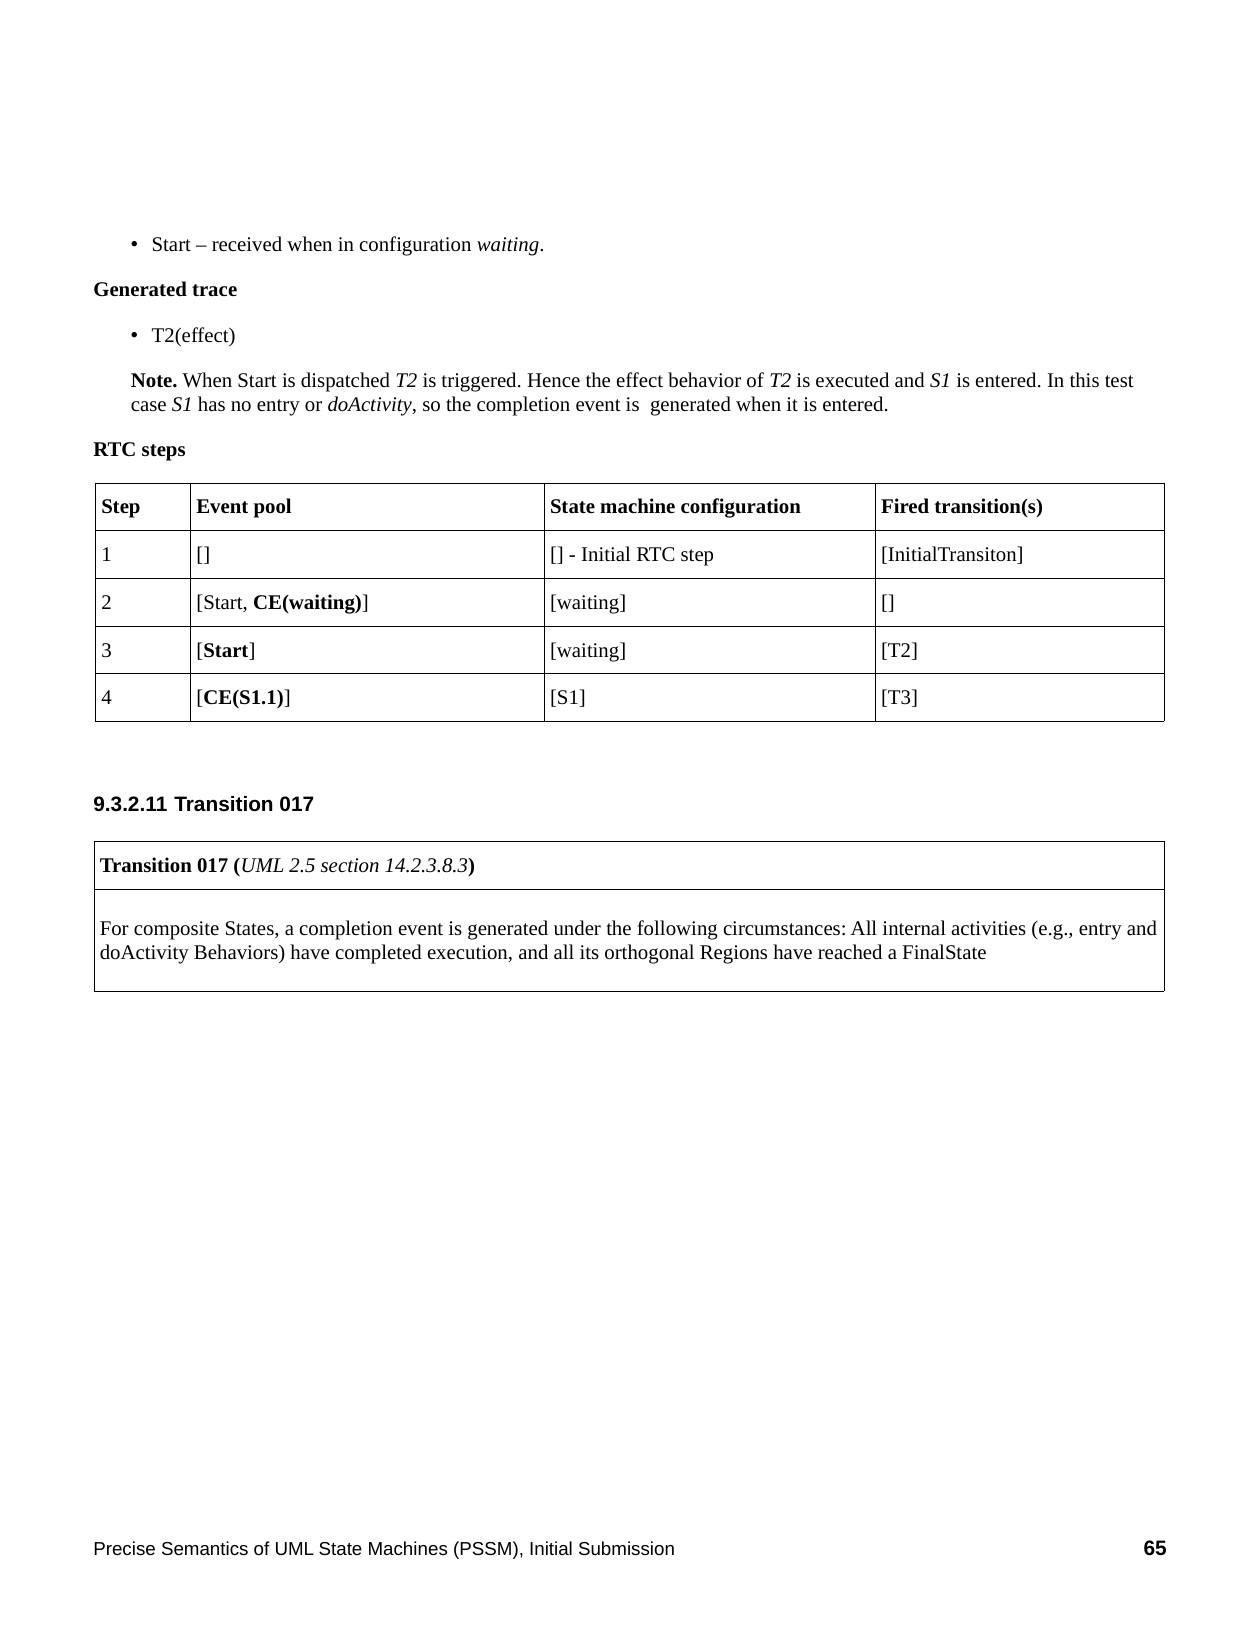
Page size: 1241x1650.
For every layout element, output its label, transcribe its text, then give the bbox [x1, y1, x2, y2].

table_cell [InitialTransiton] [876, 531, 1164, 578]
table_cell [Start, CE(waiting)] [191, 579, 544, 626]
table_header Event pool [191, 484, 544, 530]
table_cell 1 [96, 531, 190, 578]
table_cell [Start] [191, 627, 544, 673]
table_cell 3 [96, 627, 190, 673]
table_cell [S1] [545, 674, 875, 721]
table_cell For composite States, a completion event is generated under the following circumstances: All internal activities (e.g., entry and doActivity Behaviors) have completed execution, and all its orthogonal Regions have reached a FinalState [95, 890, 1164, 991]
table_cell 4 [96, 674, 190, 721]
table_cell [] [191, 531, 544, 578]
table_cell [waiting] [545, 627, 875, 673]
table_header Step [96, 484, 190, 530]
list T2(effect) [131, 322, 1164, 347]
table_cell [waiting] [545, 579, 875, 626]
table_cell 2 [96, 579, 190, 626]
text RTC steps [93, 437, 1164, 461]
table_header Fired transition(s) [876, 484, 1164, 530]
table_cell [T2] [876, 627, 1164, 673]
text Note. When Start is dispatched T2 is triggered. Hence the effect behavior of T2 is executed and S1 is entered. In this test case S1 has no entry or doActivity, so the completion event is generated when it is entered. [131, 368, 1164, 416]
table_header State machine configuration [545, 484, 875, 530]
text Generated trace [93, 277, 1164, 301]
list Start – received when in configuration waiting. [131, 231, 1164, 256]
subtitle Transition 017 [93, 791, 1164, 816]
table_cell [] [876, 579, 1164, 626]
table_cell [T3] [876, 674, 1164, 721]
table_cell [CE(S1.1)] [191, 674, 544, 721]
table_header Transition 017 (UML 2.5 section 14.2.3.8.3) [95, 842, 1164, 889]
table_cell [] - Initial RTC step [545, 531, 875, 578]
